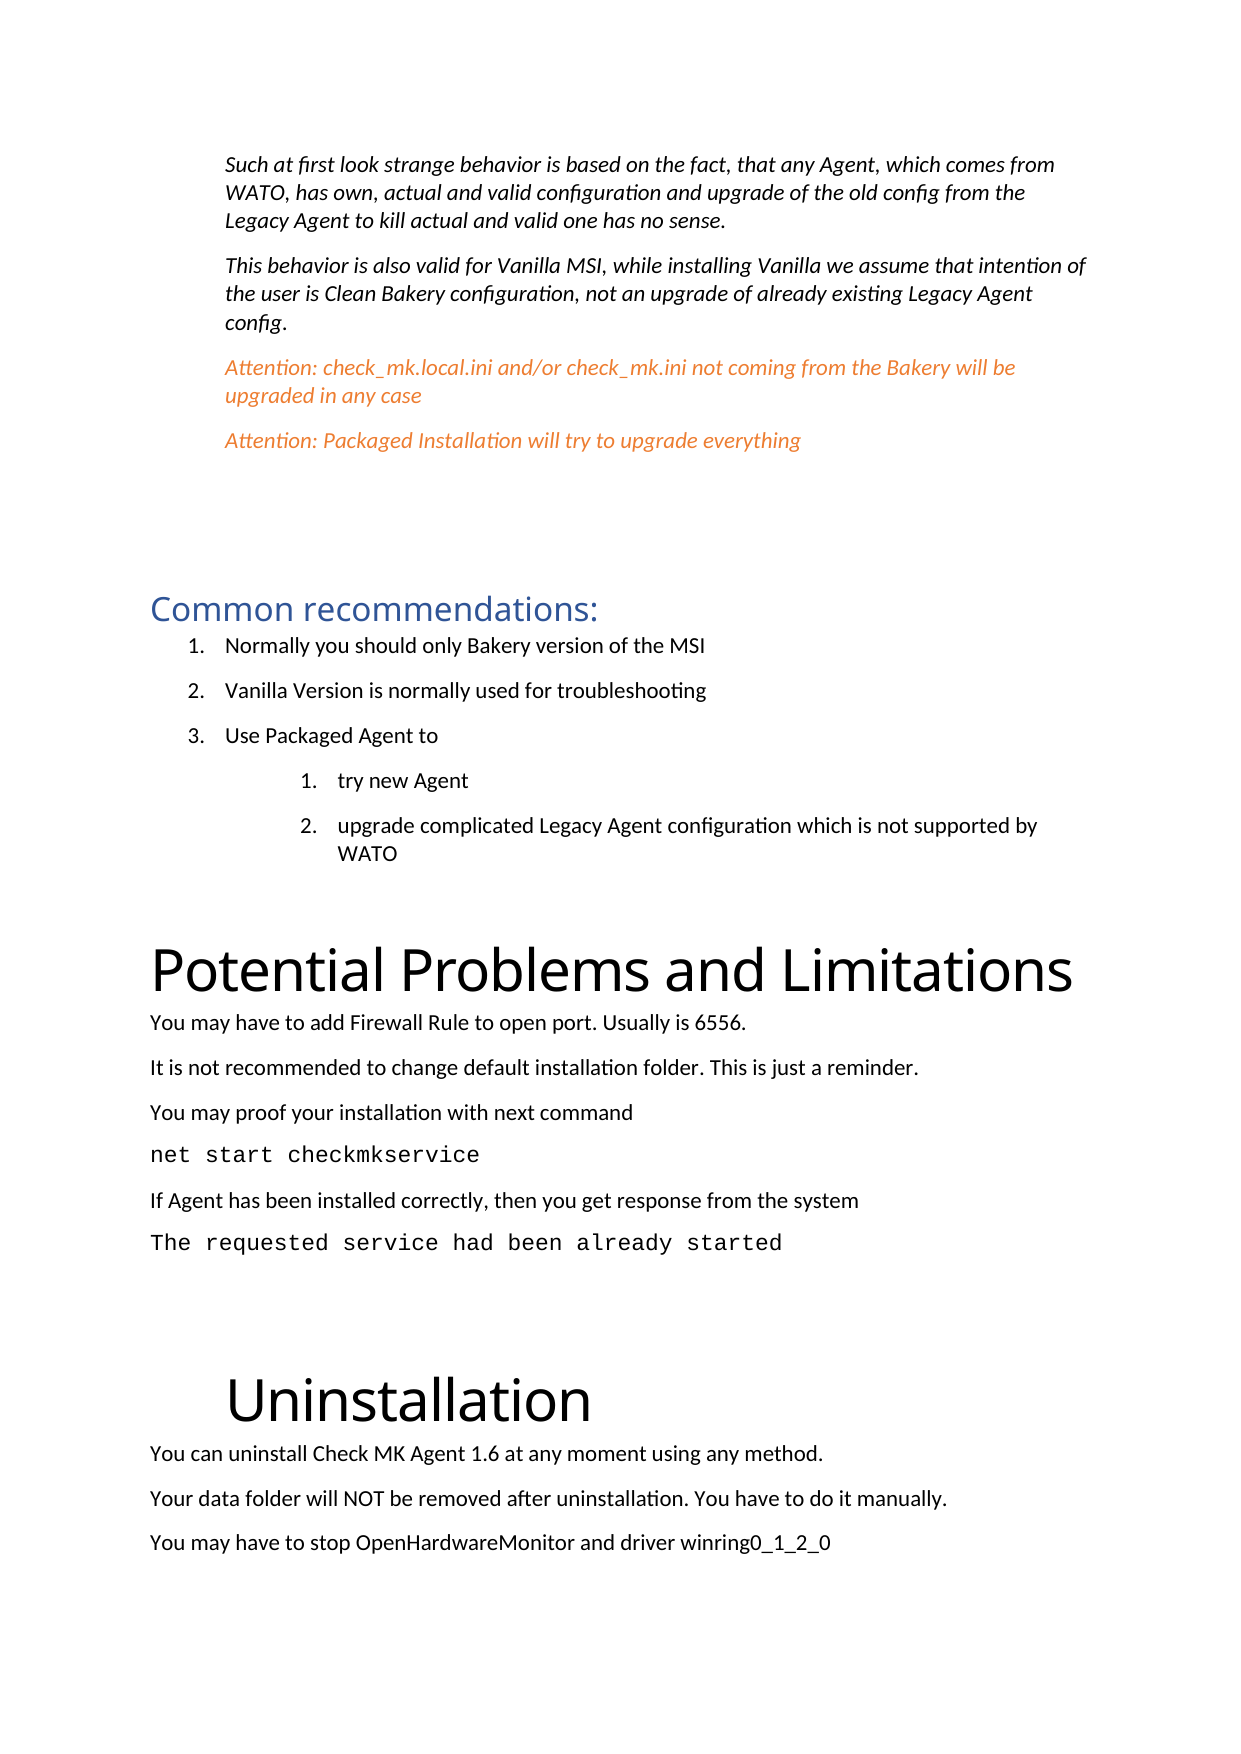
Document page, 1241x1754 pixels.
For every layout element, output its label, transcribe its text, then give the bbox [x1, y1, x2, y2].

text If Agent has been installed correctly, then you get response from the system [150, 1186, 1090, 1214]
text Potential Problems and Limitations [150, 929, 1090, 1008]
text Such at first look strange behavior is based on the fact, that any Agent, which comes from WATO, has own, actual and valid configuration and upgrade of the old config from the Legacy Agent to kill actual and valid one has no sense. [225, 150, 1090, 234]
text Attention: Packaged Installation will try to upgrade everything [225, 426, 1090, 454]
list Use Packaged Agent to [187, 721, 1090, 749]
list Vanilla Version is normally used for troubleshooting [187, 676, 1090, 704]
text The requested service had been already started [150, 1231, 1090, 1257]
text You can uninstall Check MK Agent 1.6 at any moment using any method. [150, 1439, 1090, 1467]
text Your data folder will NOT be removed after uninstallation. You have to do it manually. [150, 1484, 1090, 1512]
text You may have to add Firewall Rule to open port. Usually is 6556. [150, 1008, 1090, 1036]
text It is not recommended to change default installation folder. This is just a reminder. [150, 1053, 1090, 1081]
text You may have to stop OpenHardwareMonitor and driver winring0_1_2_0 [150, 1528, 1090, 1557]
text Uninstallation [225, 1359, 1090, 1439]
text Attention: check_mk.local.ini and/or check_mk.ini not coming from the Bakery will be upgraded in any case [225, 353, 1090, 409]
text net start checkmkservice [150, 1143, 1090, 1169]
subtitle Common recommendations: [150, 586, 1090, 631]
list upgrade complicated Legacy Agent configuration which is not supported by WATO [300, 811, 1090, 867]
text You may proof your installation with next command [150, 1098, 1090, 1126]
list try new Agent [300, 766, 1090, 794]
text This behavior is also valid for Vanilla MSI, while installing Vanilla we assume that intention of the user is Clean Bakery configuration, not an upgrade of already existing Legacy Agent config. [225, 251, 1090, 336]
list Normally you should only Bakery version of the MSI [187, 631, 1090, 659]
